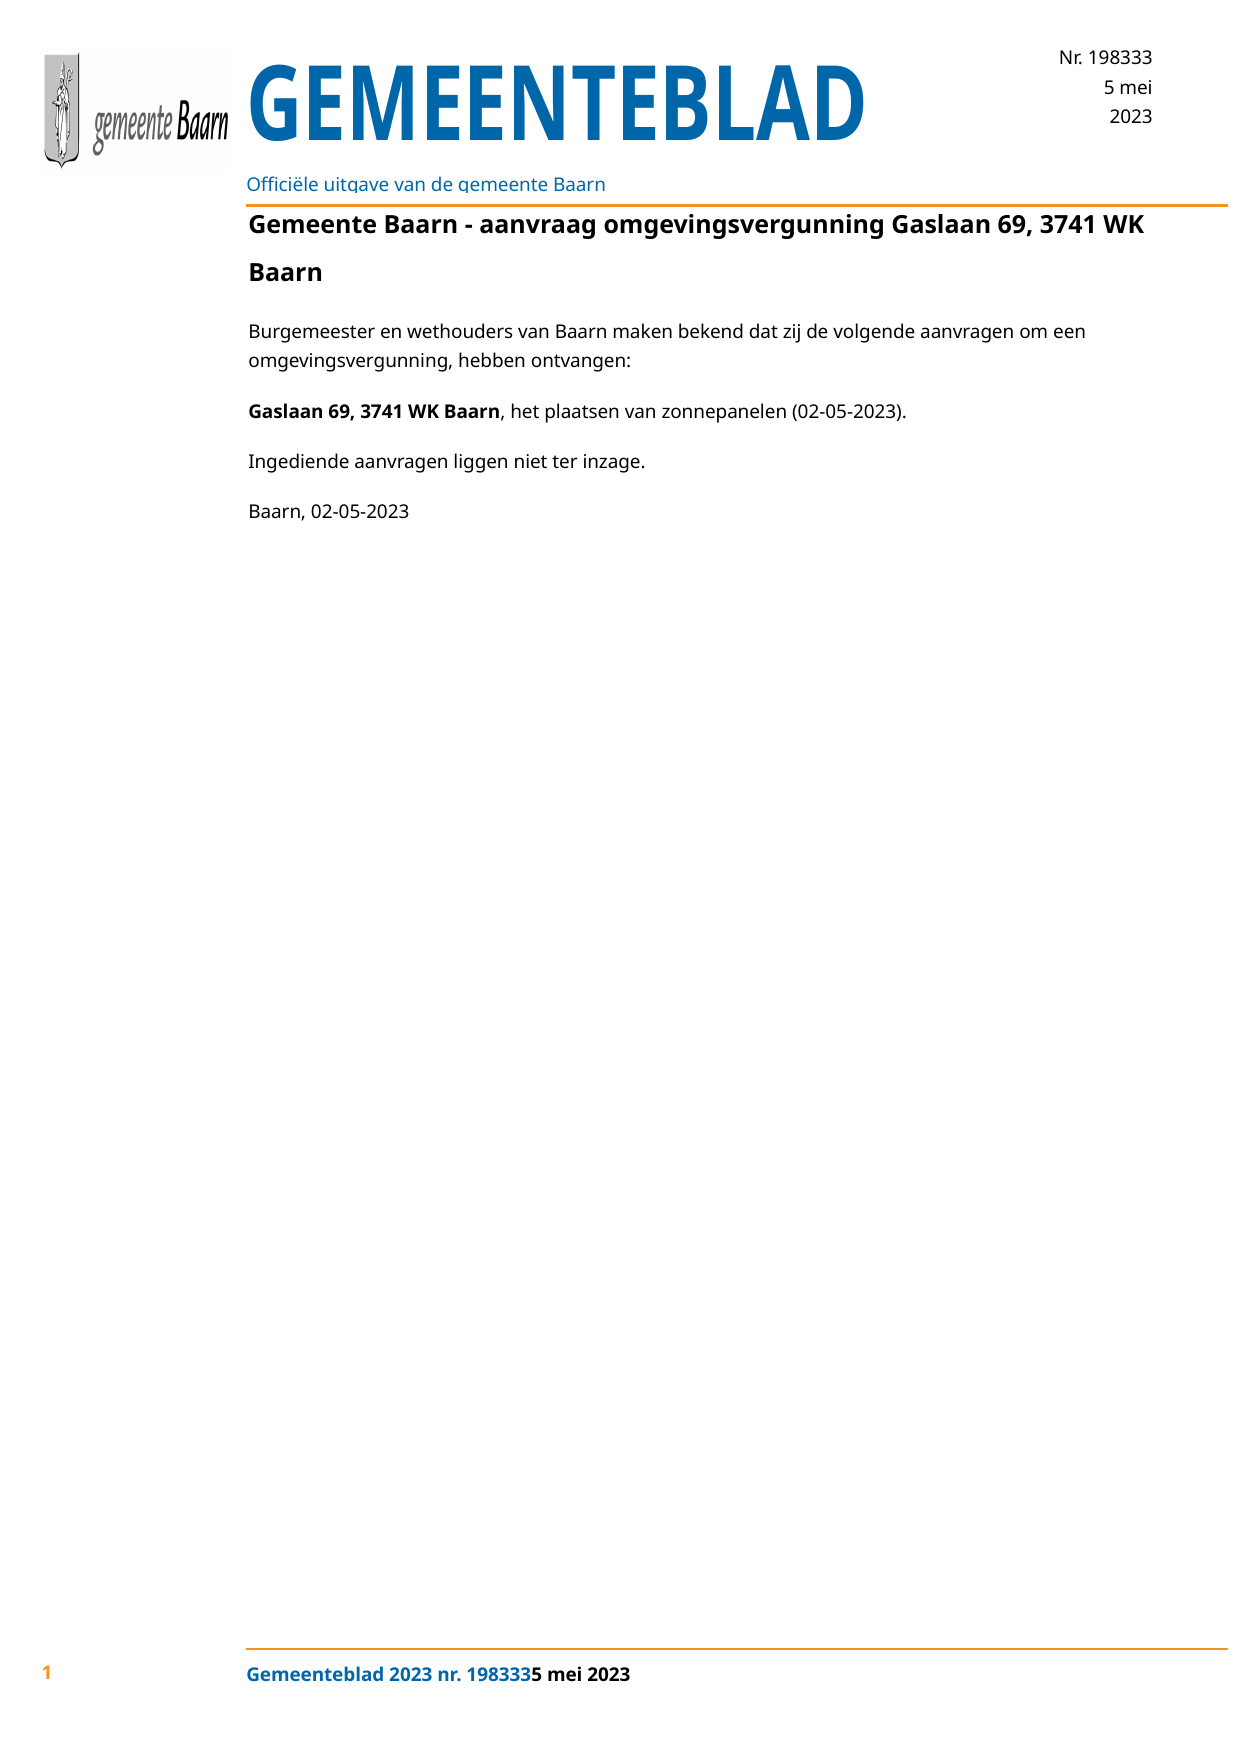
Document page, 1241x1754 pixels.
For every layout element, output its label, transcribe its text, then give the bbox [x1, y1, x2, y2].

text Gemeente Baarn - aanvraag omgevingsvergunning Gaslaan 69, 3741 WK Baarn [248, 207, 1152, 288]
text Ingediende aanvragen liggen niet ter inzage. [248, 448, 1152, 474]
text Baarn, 02-05-2023 [248, 499, 1152, 524]
picture [41, 47, 231, 172]
text Burgemeester en wethouders van Baarn maken bekend dat zij de volgende aanvragen om een omgevingsvergunning, hebben ontvangen: [248, 318, 1152, 373]
text Gaslaan 69, 3741 WK Baarn, het plaatsen van zonnepanelen (02-05-2023). [248, 398, 1152, 424]
